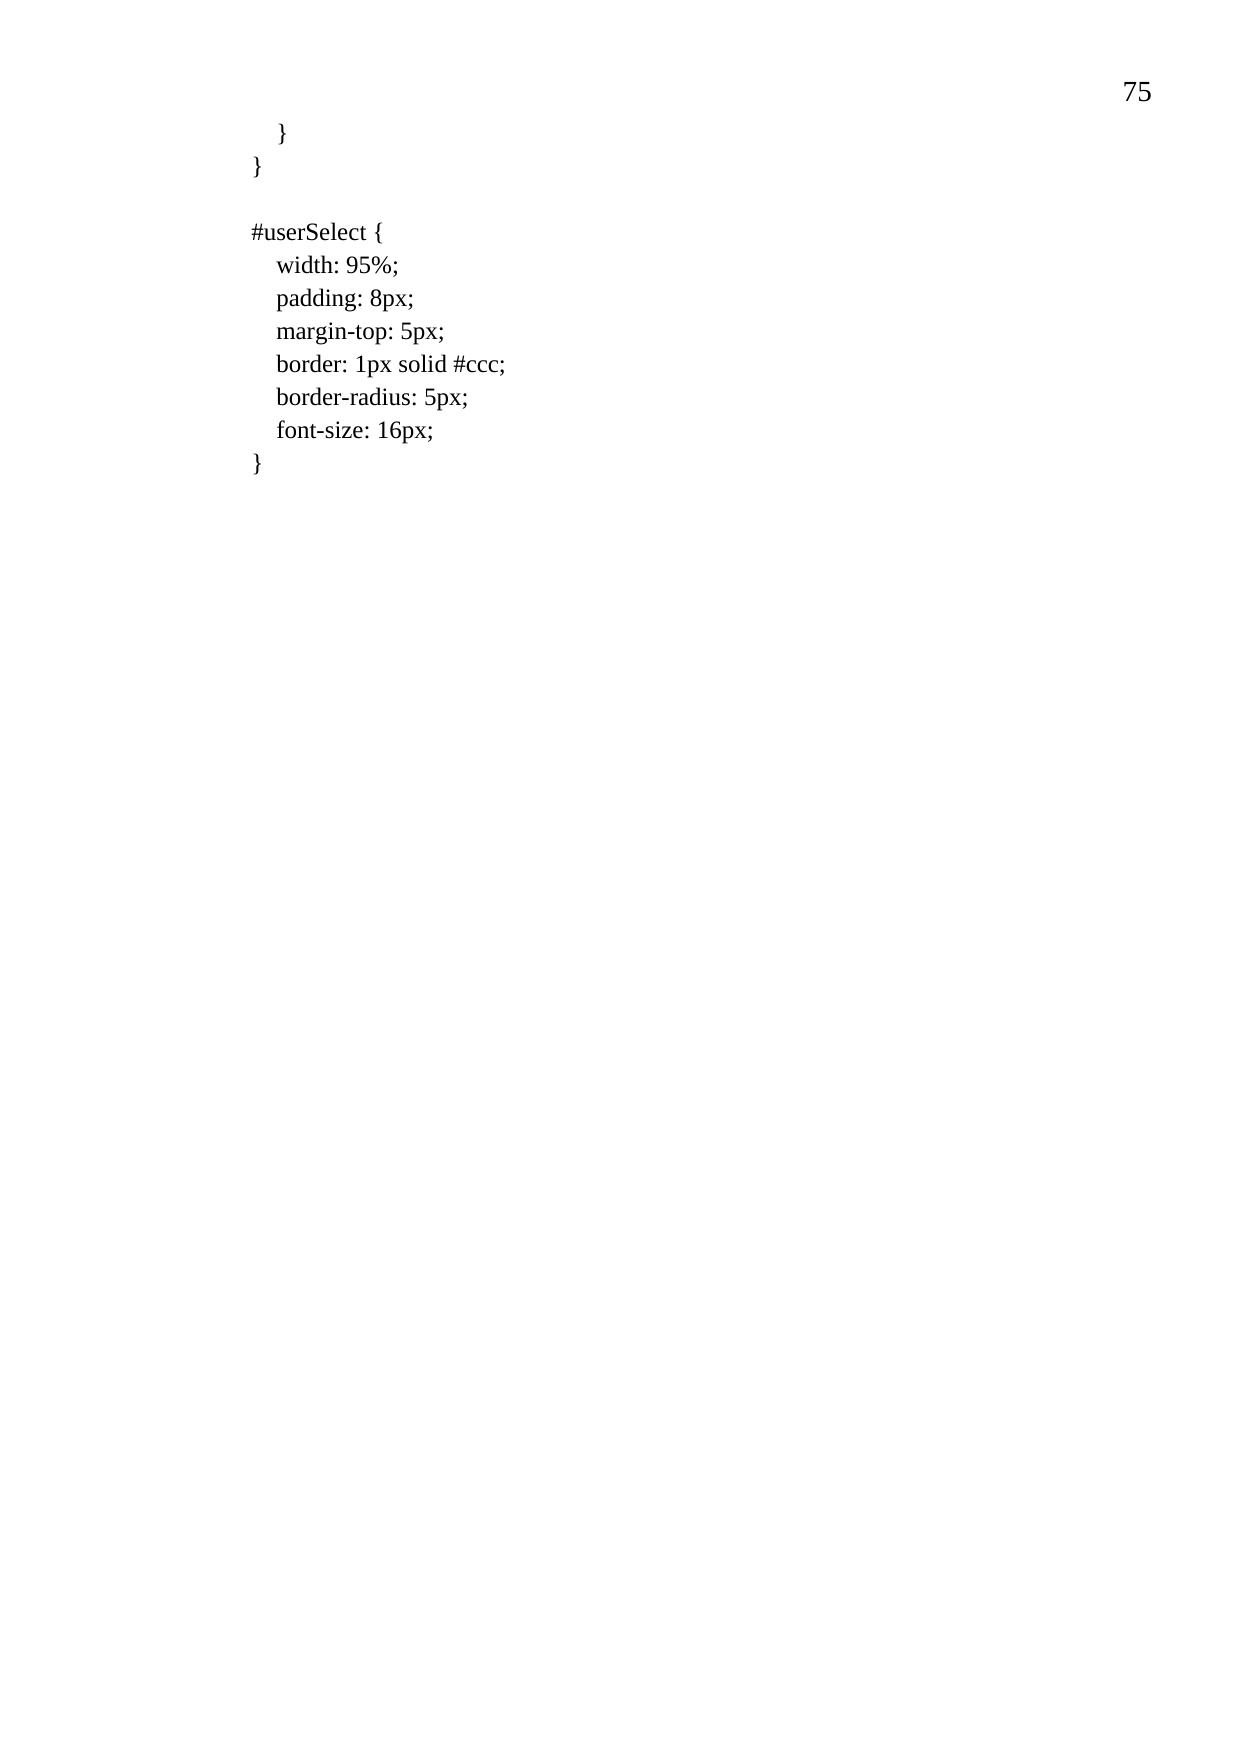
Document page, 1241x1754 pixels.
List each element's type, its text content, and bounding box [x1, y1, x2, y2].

text border-radius: 5px; [251, 382, 1152, 411]
text } [251, 118, 1152, 147]
text border: 1px solid #ccc; [251, 349, 1152, 378]
text #userSelect { [251, 217, 1152, 246]
text } [251, 151, 1152, 180]
text width: 95%; [251, 250, 1152, 279]
text } [251, 448, 1152, 477]
text margin-top: 5px; [251, 316, 1152, 345]
text padding: 8px; [251, 283, 1152, 312]
text font-size: 16px; [251, 415, 1152, 444]
